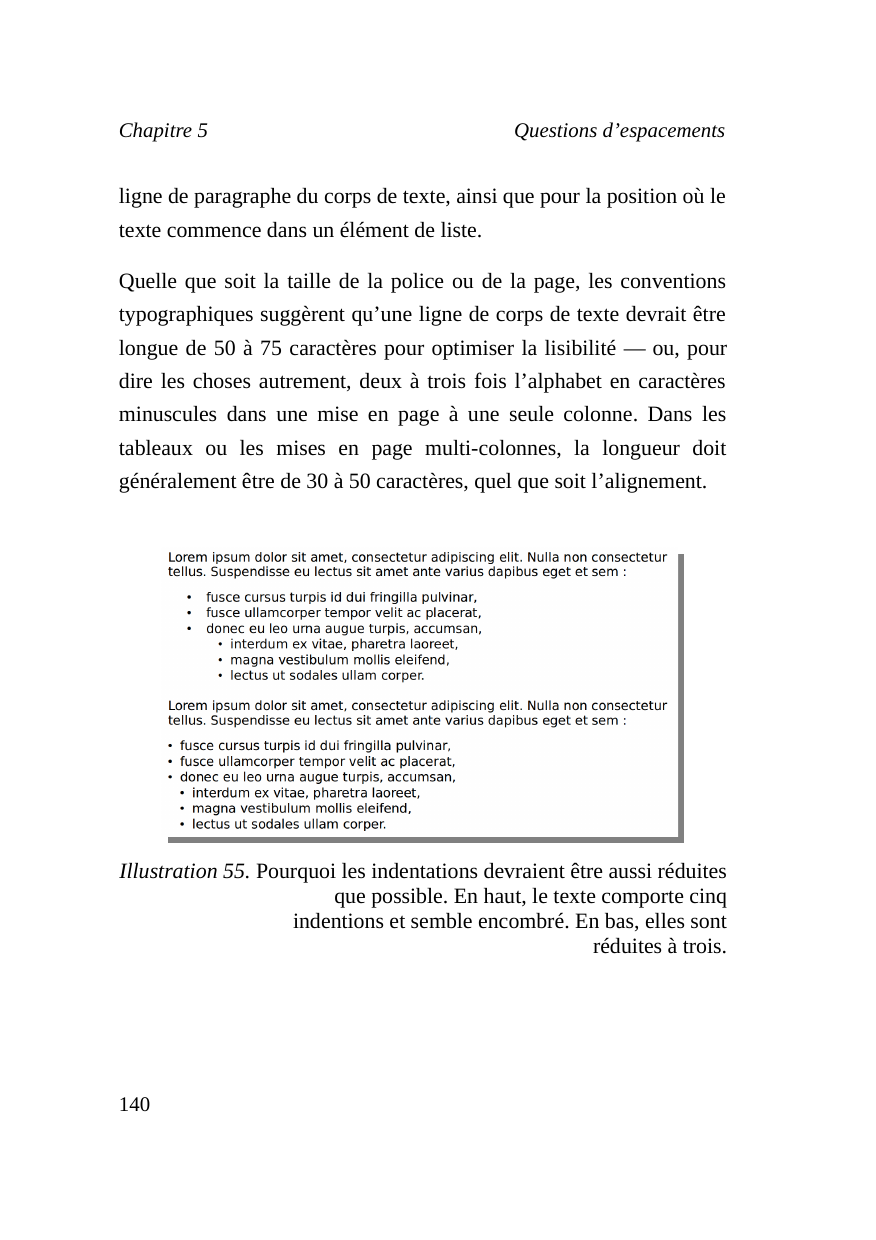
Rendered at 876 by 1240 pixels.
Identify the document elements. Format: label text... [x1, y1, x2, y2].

text ligne de paragraphe du corps de texte, ainsi que pour la position où le texte commence dans un élément de liste. [119, 177, 727, 244]
picture [161, 547, 679, 837]
subtitle Pourquoi les indentations devraient être aussi réduites que possible. En haut, le texte comporte cinq indentions et semble encombré. En bas, elles sont réduites à trois. [119, 858, 727, 958]
text Quelle que soit la taille de la police ou de la page, les conventions typographiques suggèrent qu’une ligne de corps de texte devrait être longue de 50 à 75 caractères pour optimiser la lisibilité — ou, pour dire les choses autrement, deux à trois fois l’alphabet en caractères minuscules dans une mise en page à une seule colonne. Dans les tableaux ou les mises en page multi-colonnes, la longueur doit généralement être de 30 à 50 caractères, quel que soit l’alignement. [119, 262, 727, 495]
